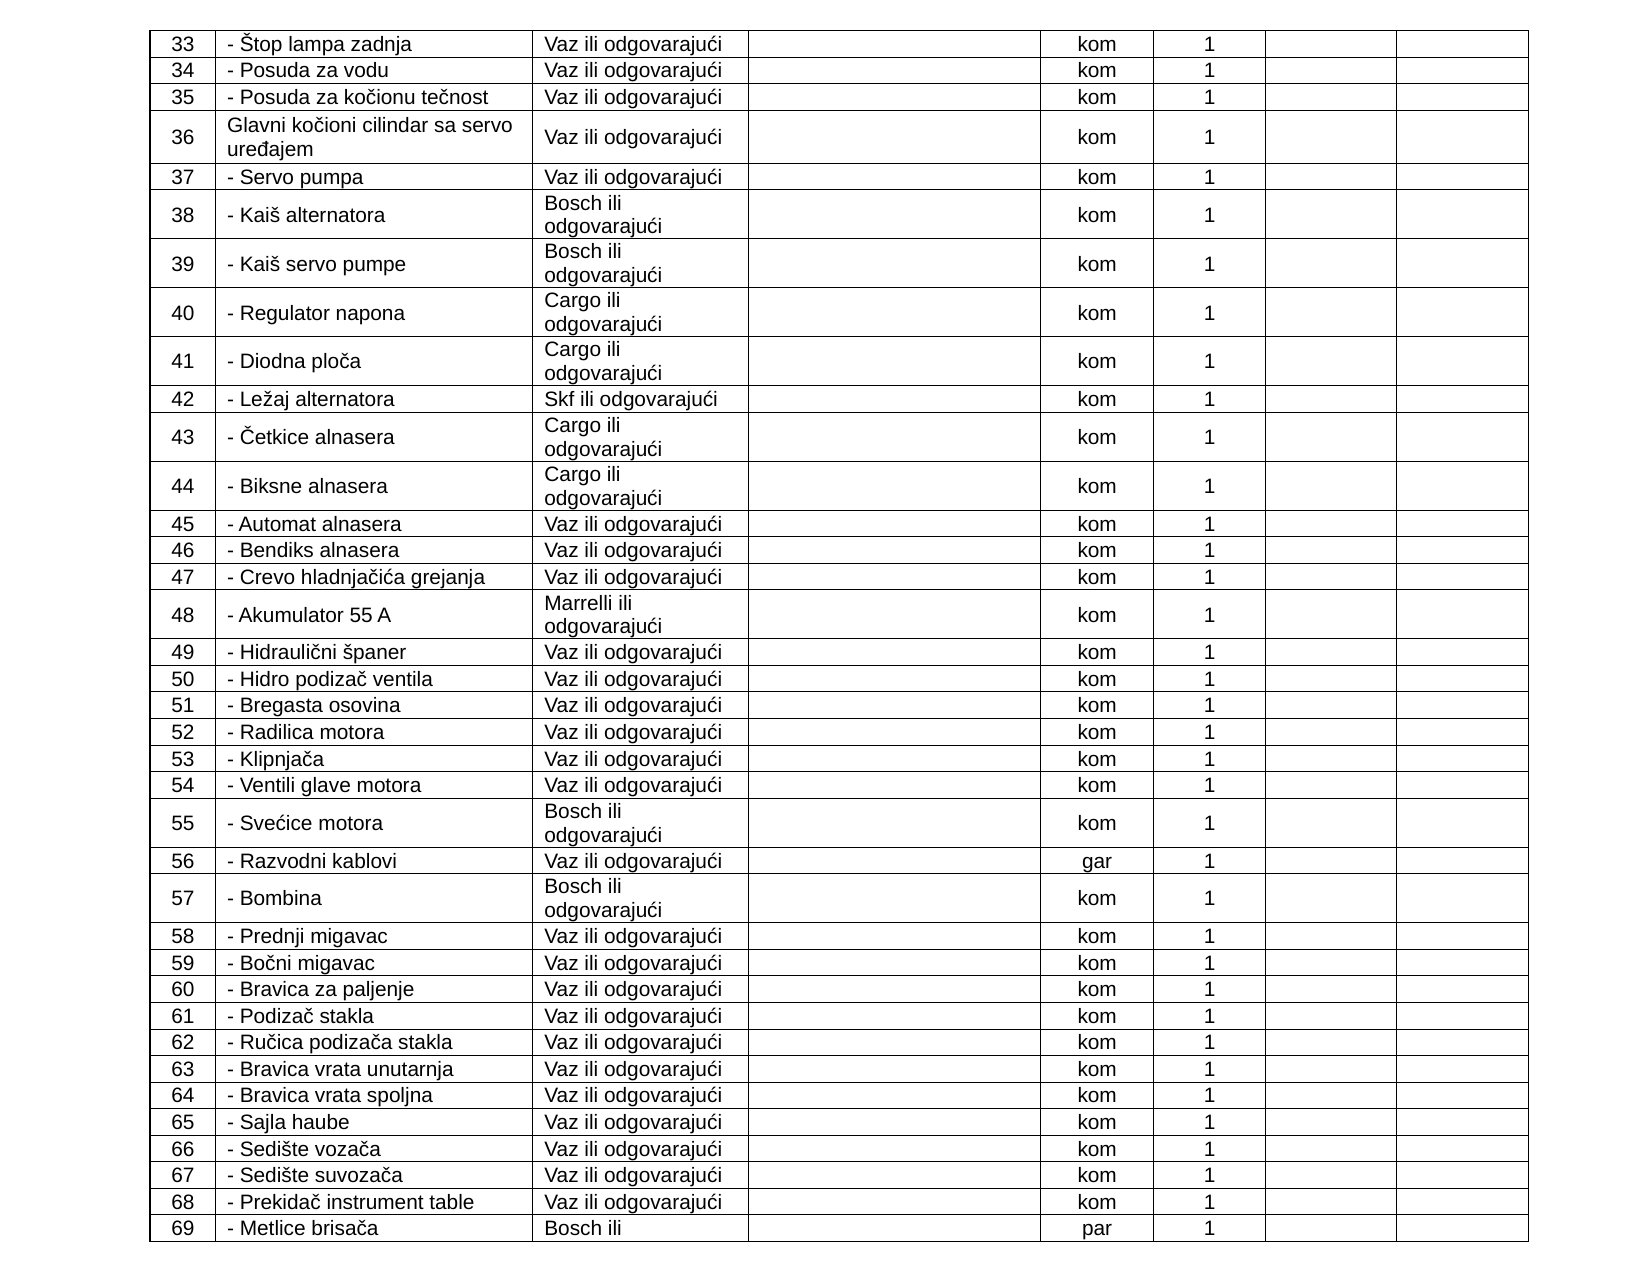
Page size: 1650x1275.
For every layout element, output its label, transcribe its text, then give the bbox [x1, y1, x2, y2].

table_cell [1266, 976, 1396, 1002]
table_cell [749, 31, 1040, 57]
table_cell - Metlice brisača [216, 1215, 532, 1241]
table_cell [1397, 337, 1528, 385]
table_cell [1266, 239, 1396, 287]
table_cell 1 [1154, 976, 1265, 1002]
table_cell 1 [1154, 564, 1265, 589]
table_cell [749, 413, 1040, 461]
table_cell [749, 590, 1040, 638]
table_cell - Bendiks alnasera [216, 537, 532, 563]
table_cell [1397, 1189, 1528, 1214]
table_cell Vaz ili odgovarajući [533, 1030, 748, 1055]
table_cell [749, 1136, 1040, 1161]
table_cell 1 [1154, 84, 1265, 110]
table_cell 67 [151, 1162, 215, 1188]
table_cell kom [1041, 666, 1153, 691]
table_cell [1397, 1030, 1528, 1055]
table_cell kom [1041, 976, 1153, 1002]
table_cell [749, 1109, 1040, 1135]
table_cell [1397, 590, 1528, 638]
table_cell [1397, 874, 1528, 922]
table_cell [749, 511, 1040, 536]
table_cell 42 [151, 386, 215, 412]
table_cell Vaz ili odgovarajući [533, 164, 748, 189]
table_cell Cargo ili odgovarajući [533, 288, 748, 336]
table_cell [749, 719, 1040, 744]
table_cell Vaz ili odgovarajući [533, 719, 748, 744]
table_cell 1 [1154, 288, 1265, 336]
table_cell [1266, 1136, 1396, 1161]
table_cell [749, 799, 1040, 847]
table_cell 66 [151, 1136, 215, 1161]
table_cell 43 [151, 413, 215, 461]
table_cell [749, 1056, 1040, 1082]
table_cell - Sedište vozača [216, 1136, 532, 1161]
table_cell par [1041, 1215, 1153, 1241]
table_cell 38 [151, 190, 215, 238]
table_cell 48 [151, 590, 215, 638]
table_cell [1266, 462, 1396, 510]
table_cell 1 [1154, 874, 1265, 922]
table_cell [1397, 1056, 1528, 1082]
table_cell 1 [1154, 239, 1265, 287]
table_cell [1397, 84, 1528, 110]
table_cell [1397, 190, 1528, 238]
table_cell 1 [1154, 772, 1265, 798]
table_cell [1266, 923, 1396, 949]
table_cell Glavni kočioni cilindar sa servo uređajem [216, 111, 532, 163]
table_cell kom [1041, 462, 1153, 510]
table_cell [1266, 111, 1396, 163]
table_cell 1 [1154, 337, 1265, 385]
table_cell [749, 1003, 1040, 1028]
table_cell Vaz ili odgovarajući [533, 111, 748, 163]
table_cell - Posuda za kočionu tečnost [216, 84, 532, 110]
table_cell [1266, 1030, 1396, 1055]
table_cell 1 [1154, 31, 1265, 57]
table_cell [1397, 1083, 1528, 1108]
table_cell - Bombina [216, 874, 532, 922]
table_cell - Bravica vrata unutarnja [216, 1056, 532, 1082]
table_cell 1 [1154, 923, 1265, 949]
table_cell 69 [151, 1215, 215, 1241]
table_cell 46 [151, 537, 215, 563]
table_cell kom [1041, 1109, 1153, 1135]
table_cell Bosch ili odgovarajući [533, 799, 748, 847]
table_cell 1 [1154, 537, 1265, 563]
table_cell [749, 666, 1040, 691]
table_cell [1266, 848, 1396, 873]
table_cell kom [1041, 1189, 1153, 1214]
table_cell Vaz ili odgovarajući [533, 666, 748, 691]
table_cell kom [1041, 1083, 1153, 1108]
table_cell Vaz ili odgovarajući [533, 848, 748, 873]
table_cell - Posuda za vodu [216, 58, 532, 83]
table_cell Skf ili odgovarajući [533, 386, 748, 412]
table_cell 1 [1154, 746, 1265, 771]
table_cell 39 [151, 239, 215, 287]
table_cell 47 [151, 564, 215, 589]
table_cell - Bravica za paljenje [216, 976, 532, 1002]
table_cell [1397, 537, 1528, 563]
table_cell [1266, 590, 1396, 638]
table_cell - Diodna ploča [216, 337, 532, 385]
table_cell [1266, 1003, 1396, 1028]
table_cell [749, 923, 1040, 949]
table_cell Vaz ili odgovarajući [533, 976, 748, 1002]
table_cell [749, 564, 1040, 589]
table_cell 1 [1154, 413, 1265, 461]
table_cell Bosch ili odgovarajući [533, 190, 748, 238]
table_cell kom [1041, 386, 1153, 412]
table_cell [1266, 84, 1396, 110]
table_cell - Biksne alnasera [216, 462, 532, 510]
table_cell [1266, 772, 1396, 798]
table_cell 1 [1154, 386, 1265, 412]
table_cell [1266, 799, 1396, 847]
table_cell [1397, 976, 1528, 1002]
table_cell [1266, 511, 1396, 536]
table_cell Vaz ili odgovarajući [533, 1109, 748, 1135]
table_cell - Svećice motora [216, 799, 532, 847]
table_cell [1266, 164, 1396, 189]
table_cell Vaz ili odgovarajući [533, 511, 748, 536]
table_cell - Sedište suvozača [216, 1162, 532, 1188]
table_cell Bosch ili [533, 1215, 748, 1241]
table_cell [1266, 666, 1396, 691]
table_cell 35 [151, 84, 215, 110]
table_cell [749, 1189, 1040, 1214]
table_cell [749, 1030, 1040, 1055]
table_cell Bosch ili odgovarajući [533, 239, 748, 287]
table_cell 1 [1154, 1109, 1265, 1135]
table_cell Cargo ili odgovarajući [533, 337, 748, 385]
table_cell [1397, 511, 1528, 536]
table_cell 45 [151, 511, 215, 536]
table_cell 1 [1154, 462, 1265, 510]
table_cell [1266, 719, 1396, 744]
table_cell Vaz ili odgovarajući [533, 1162, 748, 1188]
table_cell [1397, 564, 1528, 589]
table_cell 1 [1154, 511, 1265, 536]
table_cell [749, 386, 1040, 412]
table_cell kom [1041, 511, 1153, 536]
table_cell [1397, 1215, 1528, 1241]
table_cell [1397, 1003, 1528, 1028]
table_cell [1397, 164, 1528, 189]
table_cell - Bočni migavac [216, 950, 532, 975]
table_cell - Regulator napona [216, 288, 532, 336]
table_cell 59 [151, 950, 215, 975]
table_cell [749, 950, 1040, 975]
table_cell kom [1041, 746, 1153, 771]
table_cell - Prekidač instrument table [216, 1189, 532, 1214]
table_cell kom [1041, 923, 1153, 949]
table_cell 33 [151, 31, 215, 57]
table_cell [1397, 692, 1528, 718]
table_cell kom [1041, 288, 1153, 336]
table_cell [1397, 111, 1528, 163]
table_cell 55 [151, 799, 215, 847]
table_cell kom [1041, 719, 1153, 744]
table_cell 1 [1154, 666, 1265, 691]
table_cell - Automat alnasera [216, 511, 532, 536]
table_cell 1 [1154, 799, 1265, 847]
table_cell Vaz ili odgovarajući [533, 692, 748, 718]
table_cell 64 [151, 1083, 215, 1108]
table_cell 49 [151, 639, 215, 665]
table_cell [1397, 386, 1528, 412]
table_cell 1 [1154, 848, 1265, 873]
table_cell - Prednji migavac [216, 923, 532, 949]
table_cell - Kaiš alternatora [216, 190, 532, 238]
table_cell [1266, 1189, 1396, 1214]
table_cell [749, 164, 1040, 189]
table_cell 68 [151, 1189, 215, 1214]
table_cell 1 [1154, 1215, 1265, 1241]
table_cell kom [1041, 337, 1153, 385]
table_cell [1397, 413, 1528, 461]
table_cell 52 [151, 719, 215, 744]
table_cell Vaz ili odgovarajući [533, 1189, 748, 1214]
table_cell kom [1041, 413, 1153, 461]
table_cell 34 [151, 58, 215, 83]
table_cell Vaz ili odgovarajući [533, 537, 748, 563]
table_cell [1266, 337, 1396, 385]
table_cell 37 [151, 164, 215, 189]
table_cell [749, 1215, 1040, 1241]
table_cell - Bravica vrata spoljna [216, 1083, 532, 1108]
table_cell - Hidraulični španer [216, 639, 532, 665]
table_cell [1397, 288, 1528, 336]
table_cell gar [1041, 848, 1153, 873]
table_cell [1266, 58, 1396, 83]
table_cell 44 [151, 462, 215, 510]
table_cell [749, 111, 1040, 163]
table_cell [1266, 1162, 1396, 1188]
table_cell [1266, 1056, 1396, 1082]
table_cell [1266, 639, 1396, 665]
table_cell Vaz ili odgovarajući [533, 746, 748, 771]
table_cell [749, 239, 1040, 287]
table_cell kom [1041, 111, 1153, 163]
table_cell - Crevo hladnjačića grejanja [216, 564, 532, 589]
table_cell [1397, 772, 1528, 798]
table_cell - Četkice alnasera [216, 413, 532, 461]
table_cell - Bregasta osovina [216, 692, 532, 718]
table_cell 63 [151, 1056, 215, 1082]
table_cell [1266, 537, 1396, 563]
table_cell [1397, 1162, 1528, 1188]
table_cell [749, 84, 1040, 110]
table_cell 1 [1154, 1189, 1265, 1214]
table_cell Vaz ili odgovarajući [533, 1083, 748, 1108]
table_cell 62 [151, 1030, 215, 1055]
table_cell [749, 848, 1040, 873]
table_cell kom [1041, 58, 1153, 83]
table_cell kom [1041, 590, 1153, 638]
table_cell Vaz ili odgovarajući [533, 58, 748, 83]
table_cell 1 [1154, 190, 1265, 238]
table_cell [749, 874, 1040, 922]
table_cell kom [1041, 84, 1153, 110]
table_cell 1 [1154, 719, 1265, 744]
table_cell [1397, 950, 1528, 975]
table_cell kom [1041, 950, 1153, 975]
table_cell kom [1041, 537, 1153, 563]
table_cell kom [1041, 564, 1153, 589]
table_cell [749, 58, 1040, 83]
table_cell kom [1041, 799, 1153, 847]
table_cell - Hidro podizač ventila [216, 666, 532, 691]
table_cell [1266, 386, 1396, 412]
table_cell Vaz ili odgovarajući [533, 1003, 748, 1028]
table_cell - Ručica podizača stakla [216, 1030, 532, 1055]
table_cell [749, 190, 1040, 238]
table_cell [749, 639, 1040, 665]
table_cell 50 [151, 666, 215, 691]
table_cell 56 [151, 848, 215, 873]
table_cell kom [1041, 164, 1153, 189]
table_cell 41 [151, 337, 215, 385]
table_cell [1266, 564, 1396, 589]
table_cell [1397, 462, 1528, 510]
table_cell 1 [1154, 1162, 1265, 1188]
table_cell [749, 772, 1040, 798]
table_cell kom [1041, 31, 1153, 57]
table_cell 1 [1154, 950, 1265, 975]
table_cell kom [1041, 772, 1153, 798]
table_cell [1266, 746, 1396, 771]
table_cell kom [1041, 639, 1153, 665]
table_cell Vaz ili odgovarajući [533, 923, 748, 949]
table_cell - Kaiš servo pumpe [216, 239, 532, 287]
table_cell kom [1041, 1162, 1153, 1188]
table_cell - Razvodni kablovi [216, 848, 532, 873]
table_cell [1266, 413, 1396, 461]
table_cell 1 [1154, 1083, 1265, 1108]
table_cell [1397, 1109, 1528, 1135]
table_cell [1397, 746, 1528, 771]
table_cell Vaz ili odgovarajući [533, 84, 748, 110]
table_cell - Servo pumpa [216, 164, 532, 189]
table_cell [1266, 692, 1396, 718]
table_cell 1 [1154, 164, 1265, 189]
table_cell Vaz ili odgovarajući [533, 31, 748, 57]
table_cell [1397, 58, 1528, 83]
table_cell Vaz ili odgovarajući [533, 950, 748, 975]
table_cell - Štop lampa zadnja [216, 31, 532, 57]
table_cell 36 [151, 111, 215, 163]
table_cell [1397, 639, 1528, 665]
table_cell 53 [151, 746, 215, 771]
table_cell [1397, 239, 1528, 287]
table_cell 1 [1154, 1056, 1265, 1082]
table_cell [1397, 848, 1528, 873]
table_cell - Akumulator 55 A [216, 590, 532, 638]
table_cell kom [1041, 1136, 1153, 1161]
table_cell 1 [1154, 639, 1265, 665]
table_cell [749, 746, 1040, 771]
table_cell - Radilica motora [216, 719, 532, 744]
table_cell [749, 537, 1040, 563]
table_cell [1266, 950, 1396, 975]
table_cell - Podizač stakla [216, 1003, 532, 1028]
table_cell Vaz ili odgovarajući [533, 772, 748, 798]
table_cell - Sajla haube [216, 1109, 532, 1135]
table_cell [1397, 666, 1528, 691]
table_cell Vaz ili odgovarajući [533, 564, 748, 589]
table_cell [749, 976, 1040, 1002]
table_cell kom [1041, 1056, 1153, 1082]
table_cell 40 [151, 288, 215, 336]
table_cell 58 [151, 923, 215, 949]
table_cell kom [1041, 1003, 1153, 1028]
table_cell 1 [1154, 692, 1265, 718]
table_cell 1 [1154, 111, 1265, 163]
table_cell 1 [1154, 1136, 1265, 1161]
table_cell 1 [1154, 590, 1265, 638]
table_cell [1266, 1215, 1396, 1241]
table_cell Vaz ili odgovarajući [533, 1136, 748, 1161]
table_cell [749, 462, 1040, 510]
table_cell 1 [1154, 1030, 1265, 1055]
table_cell 1 [1154, 1003, 1265, 1028]
table_cell kom [1041, 874, 1153, 922]
table_cell [1266, 1109, 1396, 1135]
table_cell [749, 692, 1040, 718]
table_cell 57 [151, 874, 215, 922]
table_cell - Klipnjača [216, 746, 532, 771]
table_cell 1 [1154, 58, 1265, 83]
table_cell [1266, 31, 1396, 57]
table_cell Bosch ili odgovarajući [533, 874, 748, 922]
table_cell 51 [151, 692, 215, 718]
table_cell [1266, 1083, 1396, 1108]
table_cell kom [1041, 239, 1153, 287]
table_cell [1397, 1136, 1528, 1161]
table_cell [1266, 874, 1396, 922]
table_cell [1397, 719, 1528, 744]
table_cell [749, 1083, 1040, 1108]
table_cell 65 [151, 1109, 215, 1135]
table_cell kom [1041, 190, 1153, 238]
table_cell Vaz ili odgovarajući [533, 1056, 748, 1082]
table_cell - Ležaj alternatora [216, 386, 532, 412]
table_cell kom [1041, 1030, 1153, 1055]
table_cell 60 [151, 976, 215, 1002]
table_cell Cargo ili odgovarajući [533, 413, 748, 461]
table_cell kom [1041, 692, 1153, 718]
table_cell [1397, 31, 1528, 57]
table_cell 61 [151, 1003, 215, 1028]
table_cell - Ventili glave motora [216, 772, 532, 798]
table_cell [1397, 923, 1528, 949]
table_cell Vaz ili odgovarajući [533, 639, 748, 665]
table_cell [749, 1162, 1040, 1188]
table_cell Marrelli ili odgovarajući [533, 590, 748, 638]
table_cell [749, 337, 1040, 385]
table_cell [1266, 190, 1396, 238]
table_cell [1266, 288, 1396, 336]
table_cell [749, 288, 1040, 336]
table_cell 54 [151, 772, 215, 798]
table_cell [1397, 799, 1528, 847]
table_cell Cargo ili odgovarajući [533, 462, 748, 510]
